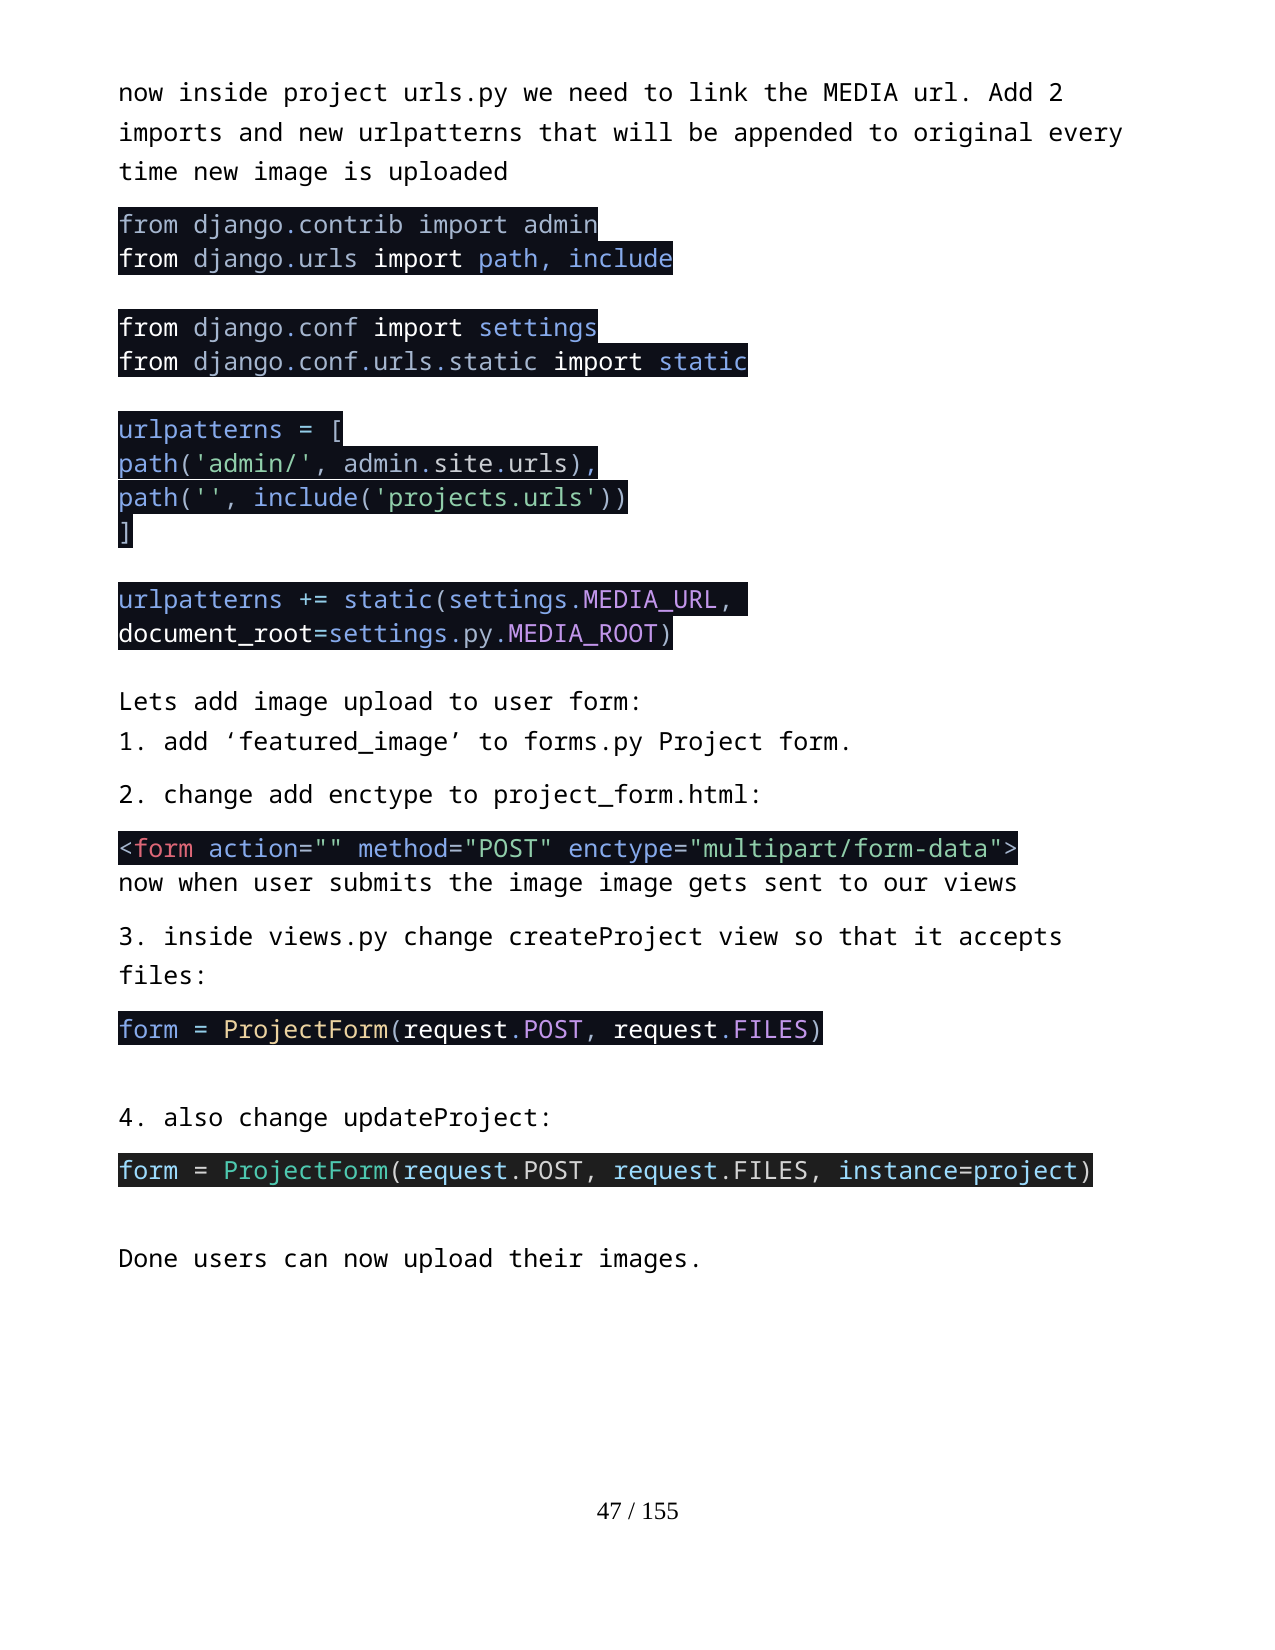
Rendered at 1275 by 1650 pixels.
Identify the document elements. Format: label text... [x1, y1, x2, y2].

text Done users can now upload their images. [118, 1241, 1157, 1275]
text 4. also change updateProject: [118, 1099, 1157, 1133]
text urlpatterns = [ [118, 411, 1157, 446]
text 3. inside views.py change createProject view so that it accepts files: [118, 918, 1157, 992]
text from django.conf import settings [118, 309, 1157, 343]
text now inside project urls.py we need to link the MEDIA url. Add 2 imports and new urlpatterns that will be appended to original every time new image is uploaded [118, 75, 1157, 187]
text path('', include('projects.urls')) [118, 479, 1157, 514]
text form = ProjectForm(request.POST, request.FILES, instance=project) [118, 1153, 1157, 1187]
text 2. change add enctype to project_form.html: [118, 777, 1157, 811]
text ] [118, 514, 1157, 548]
text from django.conf.urls.static import static [118, 343, 1157, 377]
text Lets add image upload to user form: 1. add ‘featured_image’ to forms.py Project form. [118, 684, 1157, 757]
text path('admin/', admin.site.urls), [118, 446, 1157, 479]
text from django.contrib import admin [118, 207, 1157, 241]
text form = ProjectForm(request.POST, request.FILES) [118, 1011, 1157, 1045]
text now when user submits the image image gets sent to our views [118, 865, 1157, 899]
text urlpatterns += static(settings.MEDIA_URL, document_root=settings.py.MEDIA_ROOT) [118, 582, 1157, 650]
text from django.urls import path, include [118, 241, 1157, 275]
text <form action="" method="POST" enctype="multipart/form-data"> [118, 831, 1157, 865]
